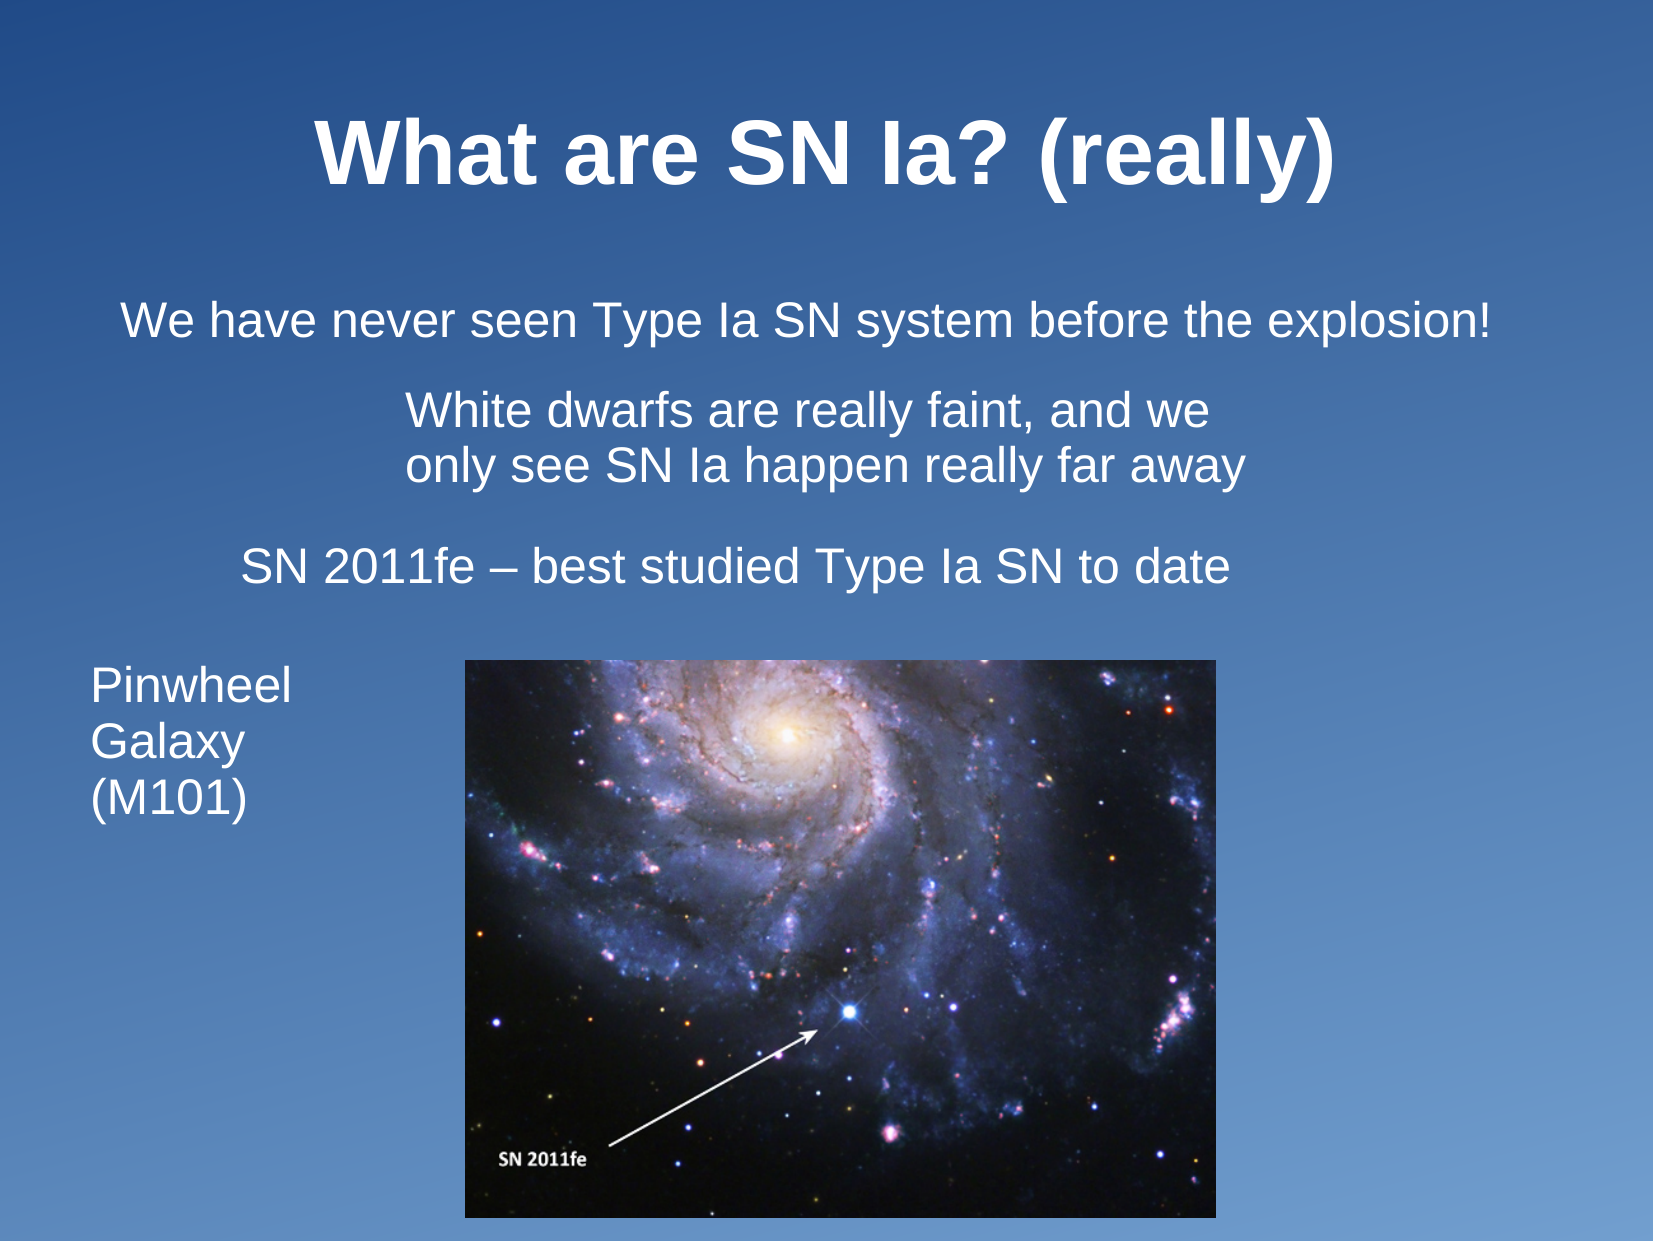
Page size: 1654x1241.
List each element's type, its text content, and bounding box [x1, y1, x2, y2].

text_box White dwarfs are really faint, and we only see SN Ia happen really far away [405, 381, 1261, 494]
text_box Pinwheel Galaxy (M101) [90, 657, 354, 826]
text_box We have never seen Type Ia SN system before the explosion! [120, 291, 1546, 348]
text_box SN 2011fe – best studied Type Ia SN to date [240, 538, 1321, 650]
title What are SN Ia? (really) [82, 49, 1571, 257]
picture [465, 660, 1216, 1218]
